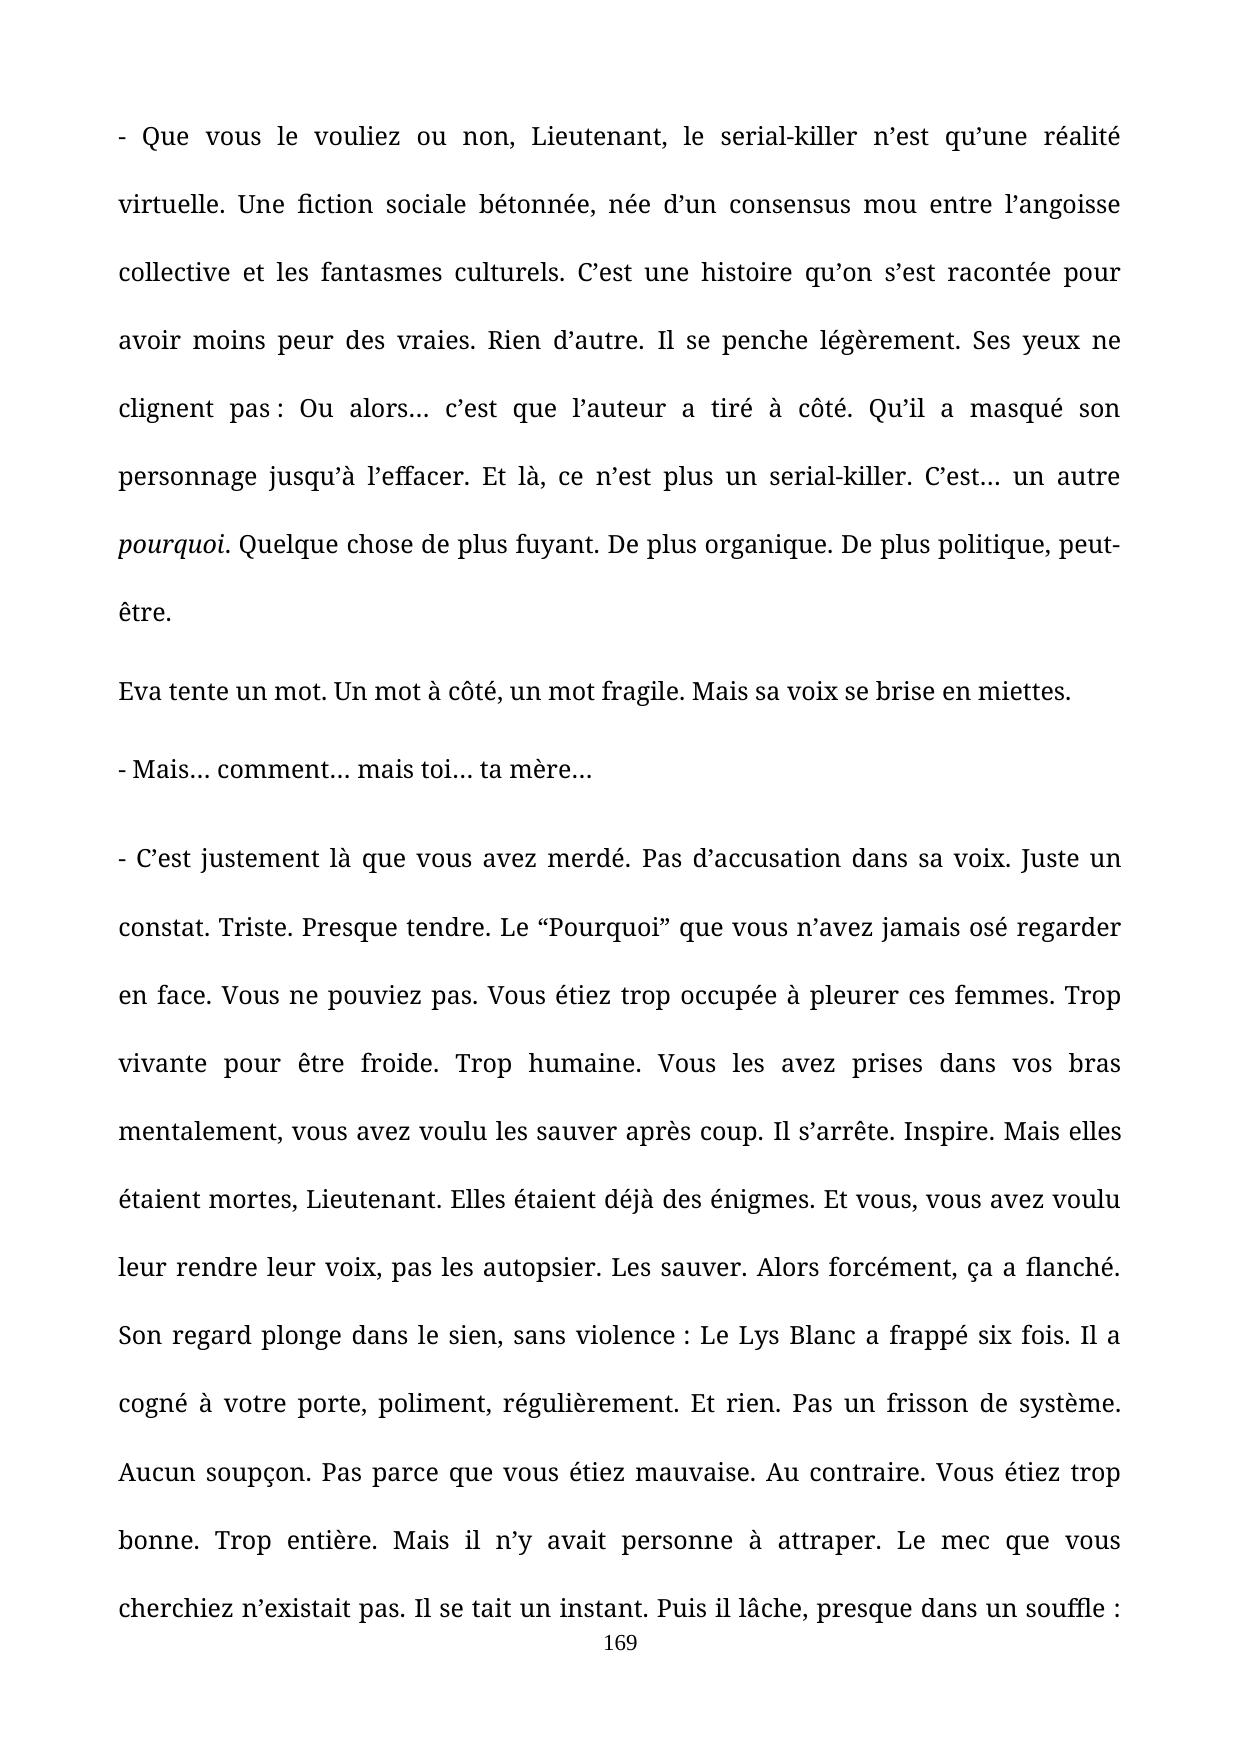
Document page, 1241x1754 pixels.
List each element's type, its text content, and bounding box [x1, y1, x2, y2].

text - Mais… comment… mais toi… ta mère… [118, 752, 1122, 786]
text - Que vous le vouliez ou non, Lieutenant, le serial-killer n’est qu’une réalité virtuelle. Une fiction sociale bétonnée, née d’un consensus mou entre l’angoisse collective et les fantasmes culturels. C’est une histoire qu’on s’est racontée pour avoir moins peur des vraies. Rien d’autre. Il se penche légèrement. Ses yeux ne clignent pas : Ou alors… c’est que l’auteur a tiré à côté. Qu’il a masqué son personnage jusqu’à l’effacer. Et là, ce n’est plus un serial-killer. C’est… un autre pourquoi. Quelque chose de plus fuyant. De plus organique. De plus politique, peut-être. [118, 118, 1122, 629]
text Eva tente un mot. Un mot à côté, un mot fragile. Mais sa voix se brise en miettes. [118, 673, 1122, 708]
text - C’est justement là que vous avez merdé. Pas d’accusation dans sa voix. Juste un constat. Triste. Presque tendre. Le “Pourquoi” que vous n’avez jamais osé regarder en face. Vous ne pouviez pas. Vous étiez trop occupée à pleurer ces femmes. Trop vivante pour être froide. Trop humaine. Vous les avez prises dans vos bras mentalement, vous avez voulu les sauver après coup. Il s’arrête. Inspire. Mais elles étaient mortes, Lieutenant. Elles étaient déjà des énigmes. Et vous, vous avez voulu leur rendre leur voix, pas les autopsier. Les sauver. Alors forcément, ça a flanché. Son regard plonge dans le sien, sans violence : Le Lys Blanc a frappé six fois. Il a cogné à votre porte, poliment, régulièrement. Et rien. Pas un frisson de système. Aucun soupçon. Pas parce que vous étiez mauvaise. Au contraire. Vous étiez trop bonne. Trop entière. Mais il n’y avait personne à attraper. Le mec que vous cherchiez n’existait pas. Il se tait un instant. Puis il lâche, presque dans un souffle : [118, 841, 1122, 1624]
